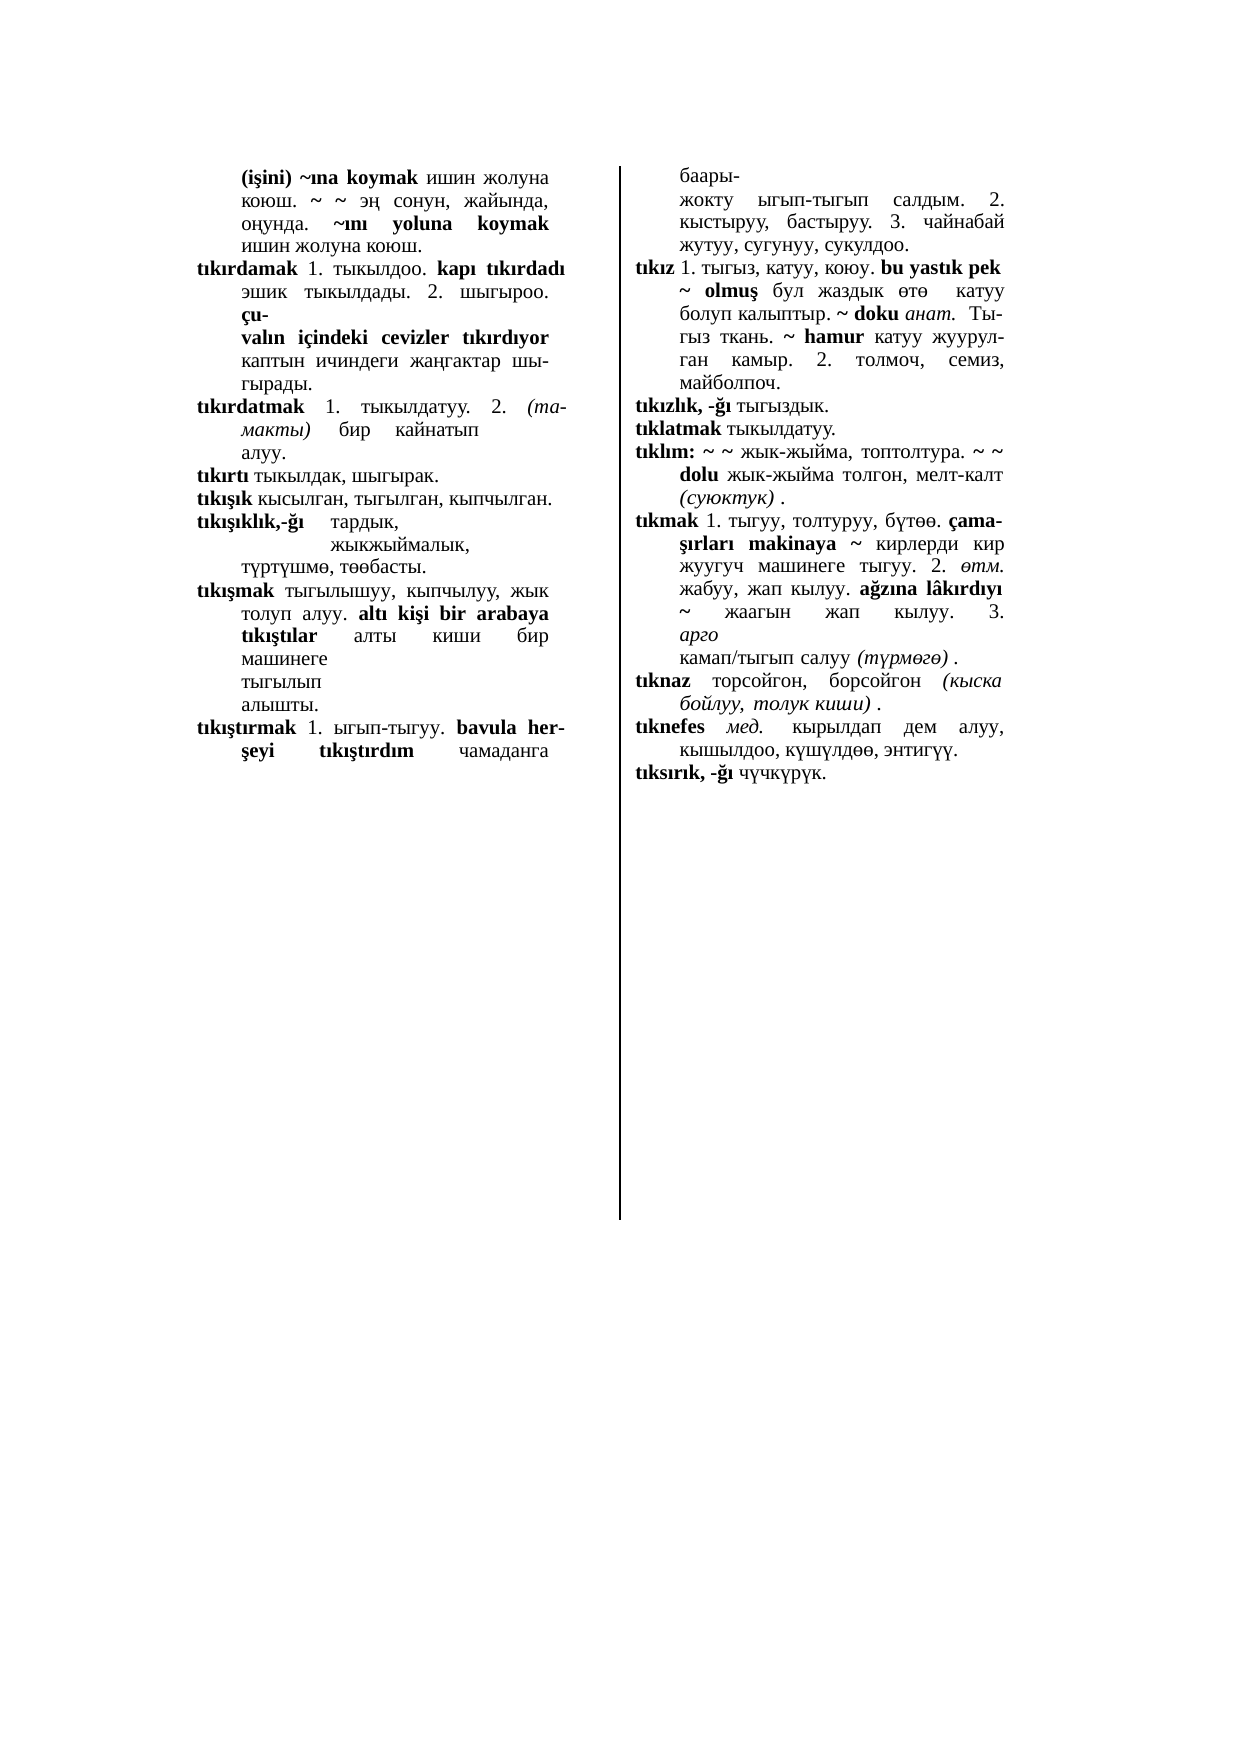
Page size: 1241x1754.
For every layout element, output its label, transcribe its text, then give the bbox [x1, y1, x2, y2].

text tıkız 1. тыгыз, катуу, коюу. bu yastık pek [635, 256, 1034, 279]
text şırları makinaya ~ кирлерди кир жуугуч машинеге тыгуу. 2. өтм. жабуу, жап кылуу. ağzına lâkırdıyı [679, 532, 1005, 600]
text тыгылып алышты. [241, 670, 388, 716]
text tıkızlık, -ğı тыгыздык. [635, 394, 1056, 417]
text tıkışmak тыгылышуу, кыпчылуу, жык толуп алуу. altı kişi bir arabaya tıkıştılar алты киши бир машинеге [197, 579, 549, 670]
text tıkırdamak 1. тыкылдоо. kapı tıkırdadı [197, 257, 599, 280]
text valın içindeki cevizler tıkırdıyor каптын ичиндеги жаңгактар шы- гырады. [241, 326, 549, 395]
text макты) бир кайнатып алуу. [241, 418, 479, 464]
text tıklım: ~ ~ жык-жыйма, топтолтура. ~ ~ [635, 440, 1038, 463]
text şeyi tıkıştırdım чамаданга [241, 739, 549, 762]
text (işini) ~ına koymak ишин жолуна коюш. ~ ~ эң сонун, жайында, оңунда. ~ını yoluna koymak ишин жолуна коюш. [241, 164, 549, 257]
text (суюктук) . [679, 486, 787, 509]
text tıkışıklık,-ğı тардык, жыкжыймалык, түртүшмө, төөбасты. [197, 510, 549, 578]
text ~ olmuş бул жаздык өтө катуу болуп калыптыр. ~ doku анат. Ты- [679, 279, 1004, 325]
text камап/тыгып салуу (түрмөгө) . [679, 646, 959, 669]
text tıkırtı тыкылдак, шыгырак. [197, 464, 609, 487]
text tıksırık, -ğı чүчкүрүк. [635, 761, 1034, 784]
text tıkışık кысылган, тыгылган, кыпчылган. [197, 487, 609, 510]
text tıklatmak тыкылдатуу. [635, 417, 1005, 440]
text жокту ыгып-тыгып салдым. 2. кыстыруу, бастыруу. 3. чайнабай жутуу, сугунуу, сукулдоо. [679, 188, 1005, 256]
text tıkmak 1. тыгуу, толтуруу, бүтөө. çama- [635, 509, 1065, 532]
text баары- [679, 164, 1004, 187]
text tıknefes мед. кырылдап дем алуу, кышылдоо, күшүлдөө, энтигүү. [635, 715, 1005, 761]
text tıkırdatmak 1. тыкылдатуу. 2. (та- [197, 395, 609, 418]
text ~ жаагын жап кылуу. 3. арго [679, 600, 1004, 646]
text tıknaz торсойгон, борсойгон (кыска [635, 669, 1051, 692]
text dolu жык-жыйма толгон, мелт-калт [679, 463, 1004, 486]
text бойлуу, толук киши) . [679, 692, 882, 715]
text гыз ткань. ~ hamur катуу жуурул- ган камыр. 2. толмоч, семиз, майболпоч. [679, 325, 1004, 394]
text tıkıştırmak 1. ыгып-тыгуу. bavula her- [197, 716, 572, 739]
text эшик тыкылдады. 2. шыгыроо. çu- [241, 280, 548, 326]
